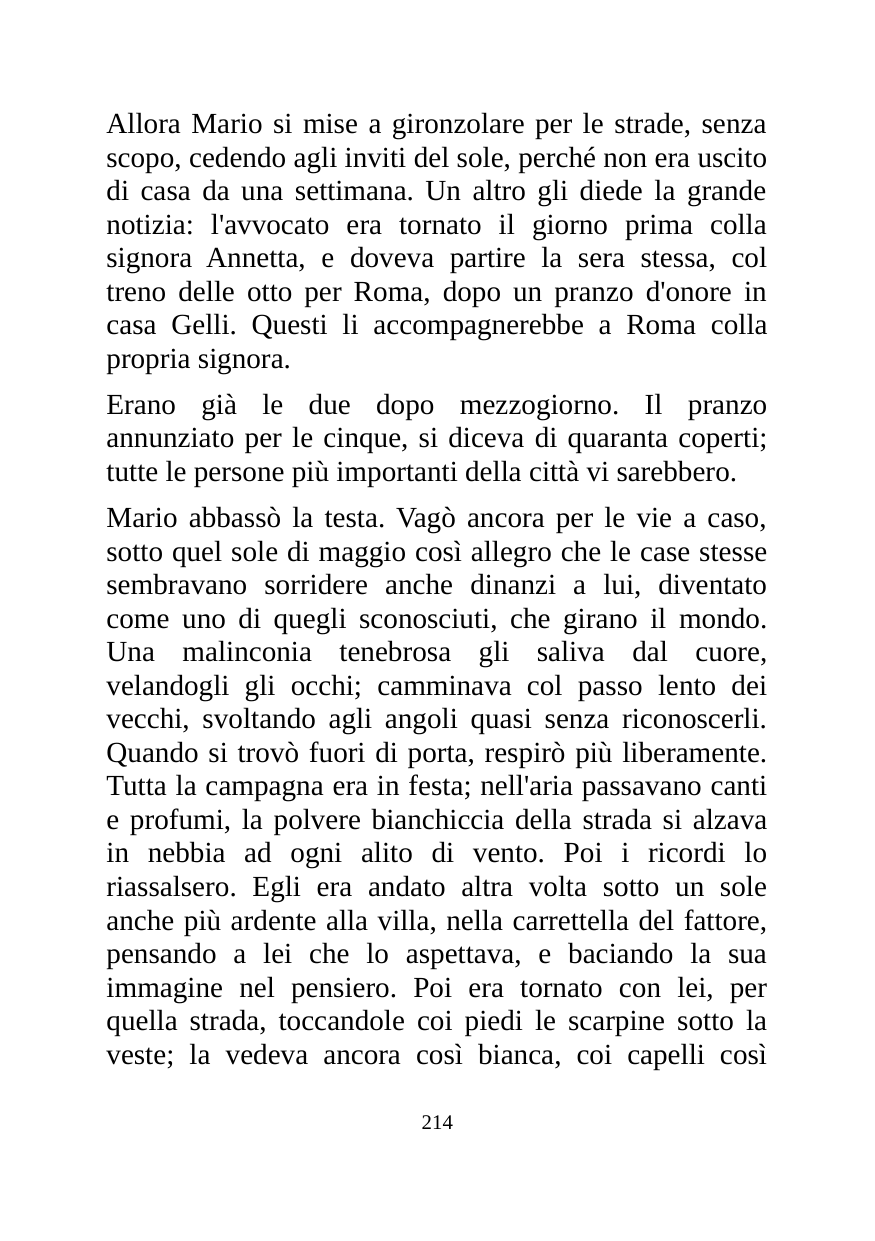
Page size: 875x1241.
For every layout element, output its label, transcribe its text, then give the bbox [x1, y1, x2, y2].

text Allora Mario si mise a gironzolare per le strade, senza scopo, cedendo agli inviti del sole, perché non era uscito di casa da una settimana. Un altro gli diede la grande notizia: l'avvocato era tornato il giorno prima colla signora Annetta, e doveva partire la sera stessa, col treno delle otto per Roma, dopo un pranzo d'onore in casa Gelli. Questi li accompagnerebbe a Roma colla propria signora. [106, 106, 768, 374]
text Mario abbassò la testa. Vagò ancora per le vie a caso, sotto quel sole di maggio così allegro che le case stesse sembravano sorridere anche dinanzi a lui, diventato come uno di quegli sconosciuti, che girano il mondo. Una malinconia tenebrosa gli saliva dal cuore, velandogli gli occhi; camminava col passo lento dei vecchi, svoltando agli angoli quasi senza riconoscerli. Quando si trovò fuori di porta, respirò più liberamente. Tutta la campagna era in festa; nell'aria passavano canti e profumi, la polvere bianchiccia della strada si alzava in nebbia ad ogni alito di vento. Poi i ricordi lo riassalsero. Egli era andato altra volta sotto un sole anche più ardente alla villa, nella carrettella del fattore, pensando a lei che lo aspettava, e baciando la sua immagine nel pensiero. Poi era tornato con lei, per quella strada, toccandole coi piedi le scarpine sotto la veste; la vedeva ancora così bianca, coi capelli così [106, 500, 768, 1070]
text Erano già le due dopo mezzogiorno. Il pranzo annunziato per le cinque, si diceva di quaranta coperti; tutte le persone più importanti della città vi sarebbero. [106, 387, 768, 488]
